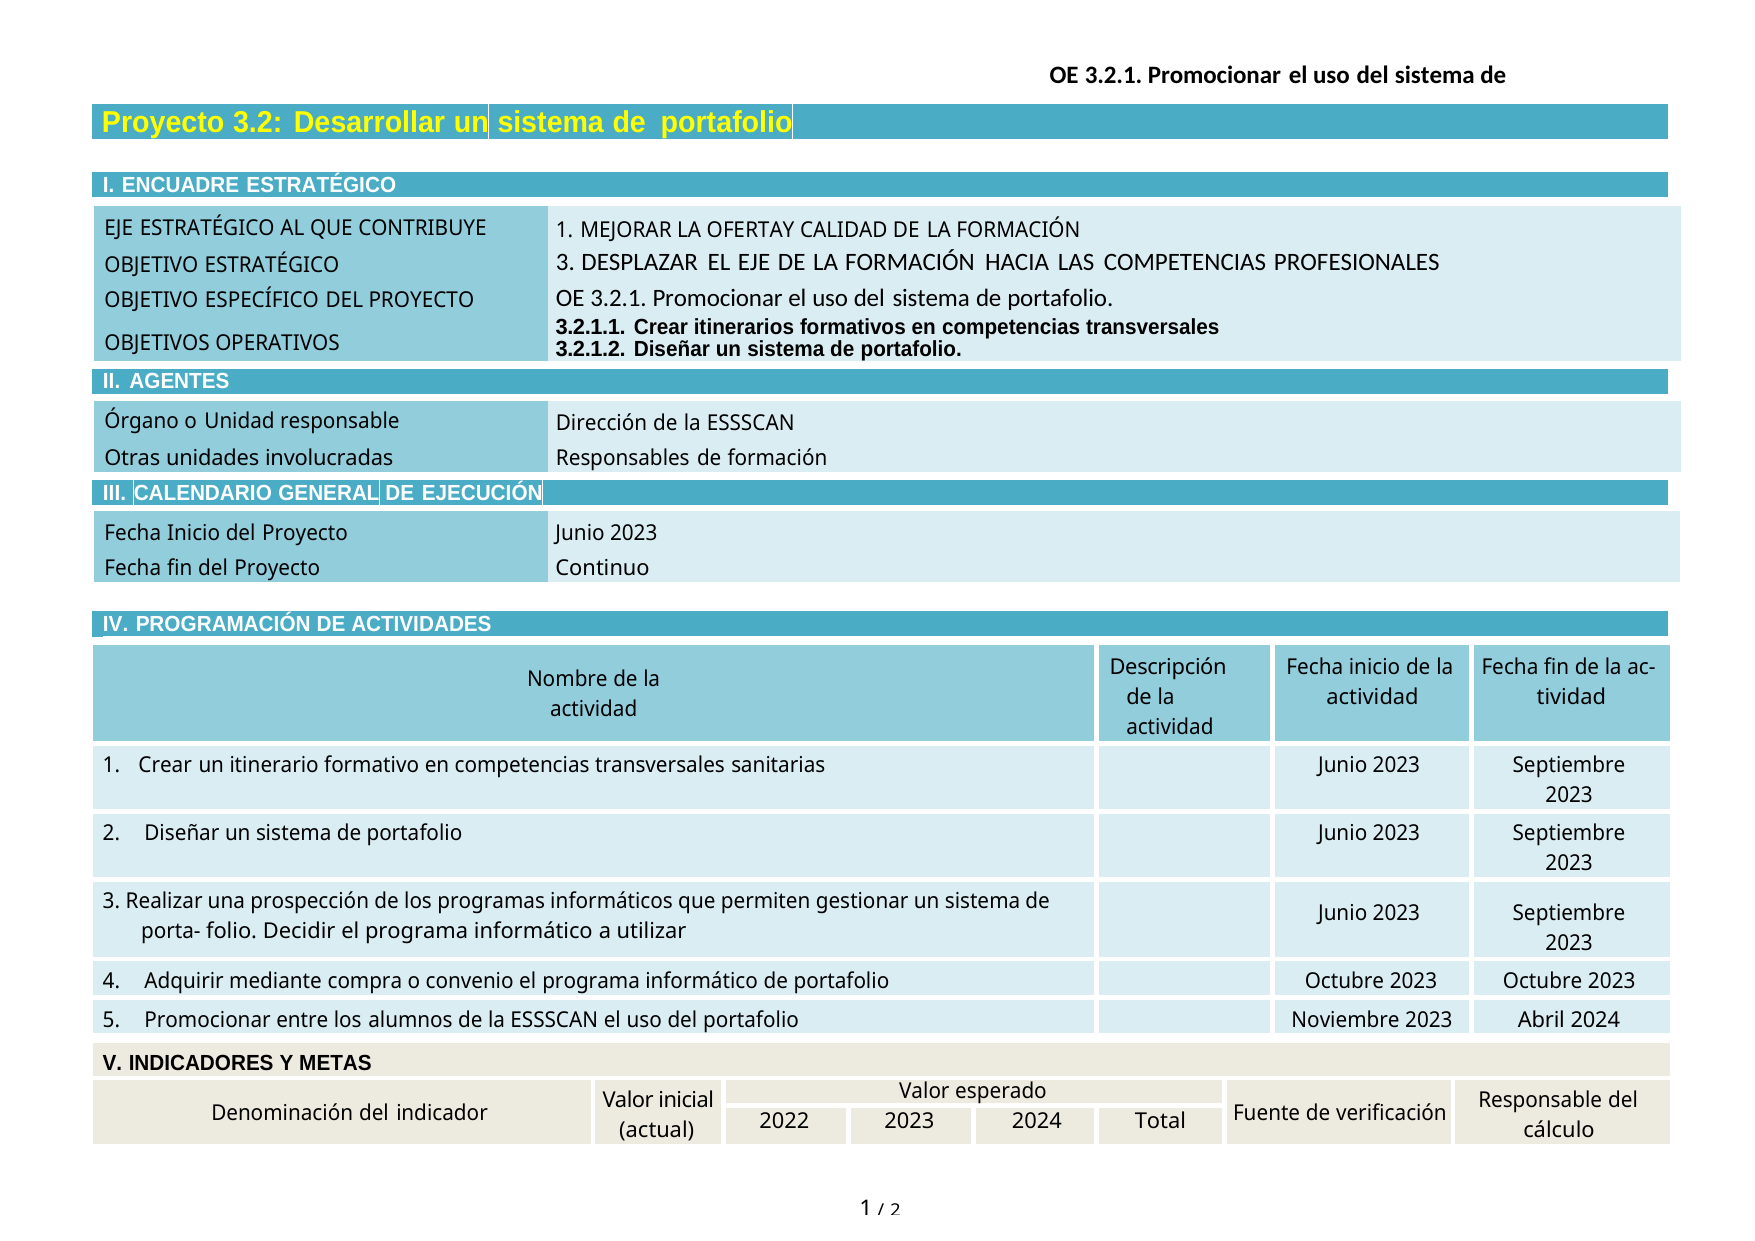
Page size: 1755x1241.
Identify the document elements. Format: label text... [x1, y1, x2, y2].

table_cell Junio 2023 [1275, 814, 1469, 877]
table_cell Fuente de verificación [1227, 1080, 1451, 1144]
table_header 1. MEJORAR LA OFERTAY CALIDAD DE LA FORMACIÓN [548, 206, 1681, 244]
table_cell Responsable del cálculo [1455, 1080, 1670, 1144]
table_cell Total [1099, 1108, 1222, 1144]
text III. CALENDARIO GENERAL DE EJECUCIÓN [92, 480, 1681, 505]
table_cell OE 3.2.1. Promocionar el uso del sistema de portafolio. [548, 279, 1681, 314]
table_header Fecha inicio de la actividad [1275, 645, 1469, 741]
table_cell 2022 [726, 1108, 846, 1144]
table_cell 2024 [976, 1108, 1094, 1144]
table_header EJE ESTRATÉGICO AL QUE CONTRIBUYE [94, 206, 548, 244]
table_cell [1099, 961, 1270, 995]
table_cell 2023 [851, 1108, 971, 1144]
table_cell Septiembre 2023 [1474, 746, 1670, 809]
table_cell Abril 2024 [1474, 1000, 1670, 1033]
table_cell 3. DESPLAZAR EL EJE DE LA FORMACIÓN HACIA LAS COMPETENCIAS PROFESIONALES [548, 244, 1681, 279]
text I. ENCUADRE ESTRATÉGICO [92, 172, 1681, 197]
table_header Fecha fin de la ac- tividad [1474, 645, 1670, 741]
table_cell Valor inicial (actual) [595, 1080, 721, 1144]
table_cell Continuo [548, 547, 1680, 582]
table_cell V. INDICADORES Y METAS [93, 1043, 1670, 1076]
subtitle Proyecto 3.2: Desarrollar un sistema de portafolio [92, 104, 1681, 139]
table_cell 2. Diseñar un sistema de portafolio [93, 814, 1094, 877]
table_cell Septiembre 2023 [1474, 882, 1670, 957]
text II. AGENTES [92, 368, 1681, 394]
table_header Descripción de la actividad [1099, 645, 1270, 741]
table_cell OBJETIVOS OPERATIVOS [94, 314, 548, 361]
table_cell [1099, 746, 1270, 809]
table_cell Noviembre 2023 [1275, 1000, 1469, 1033]
table_cell 4. Adquirir mediante compra o convenio el programa informático de portafolio [93, 961, 1094, 995]
table_cell Octubre 2023 [1474, 961, 1670, 995]
table_header Nombre de la actividad [93, 645, 1094, 741]
table_cell Fecha fin del Proyecto [94, 547, 548, 582]
table_cell 5. Promocionar entre los alumnos de la ESSSCAN el uso del portafolio [93, 1000, 1094, 1033]
table_cell Otras unidades involucradas [94, 437, 548, 472]
table_header Junio 2023 [548, 511, 1680, 547]
table_cell Valor esperado [726, 1080, 1222, 1103]
table_cell Octubre 2023 [1275, 961, 1469, 995]
text IV. PROGRAMACIÓN DE ACTIVIDADES [92, 611, 1681, 637]
table_cell Junio 2023 [1275, 882, 1469, 957]
table_cell 1. Crear un itinerario formativo en competencias transversales sanitarias [93, 746, 1094, 809]
table_cell Crear itinerarios formativos en competencias transversales Diseñar un sistema de portafolio. [548, 314, 1681, 361]
table_cell OBJETIVO ESPECÍFICO DEL PROYECTO [94, 279, 548, 314]
table_cell 3. Realizar una prospección de los programas informáticos que permiten gestionar un sistema de porta- folio. Decidir el programa informático a utilizar [93, 882, 1094, 957]
table_cell Septiembre 2023 [1474, 814, 1670, 877]
table_cell Responsables de formación [548, 437, 1681, 472]
table_header Órgano o Unidad responsable [94, 401, 548, 437]
table_cell OBJETIVO ESTRATÉGICO [94, 244, 548, 279]
table_header Dirección de la ESSSCAN [548, 401, 1681, 437]
table_cell [1099, 814, 1270, 877]
table_cell Junio 2023 [1275, 746, 1469, 809]
table_cell [1099, 1000, 1270, 1033]
table_header Fecha Inicio del Proyecto [94, 511, 548, 547]
table_cell [1099, 882, 1270, 957]
table_cell Denominación del indicador [93, 1080, 591, 1144]
